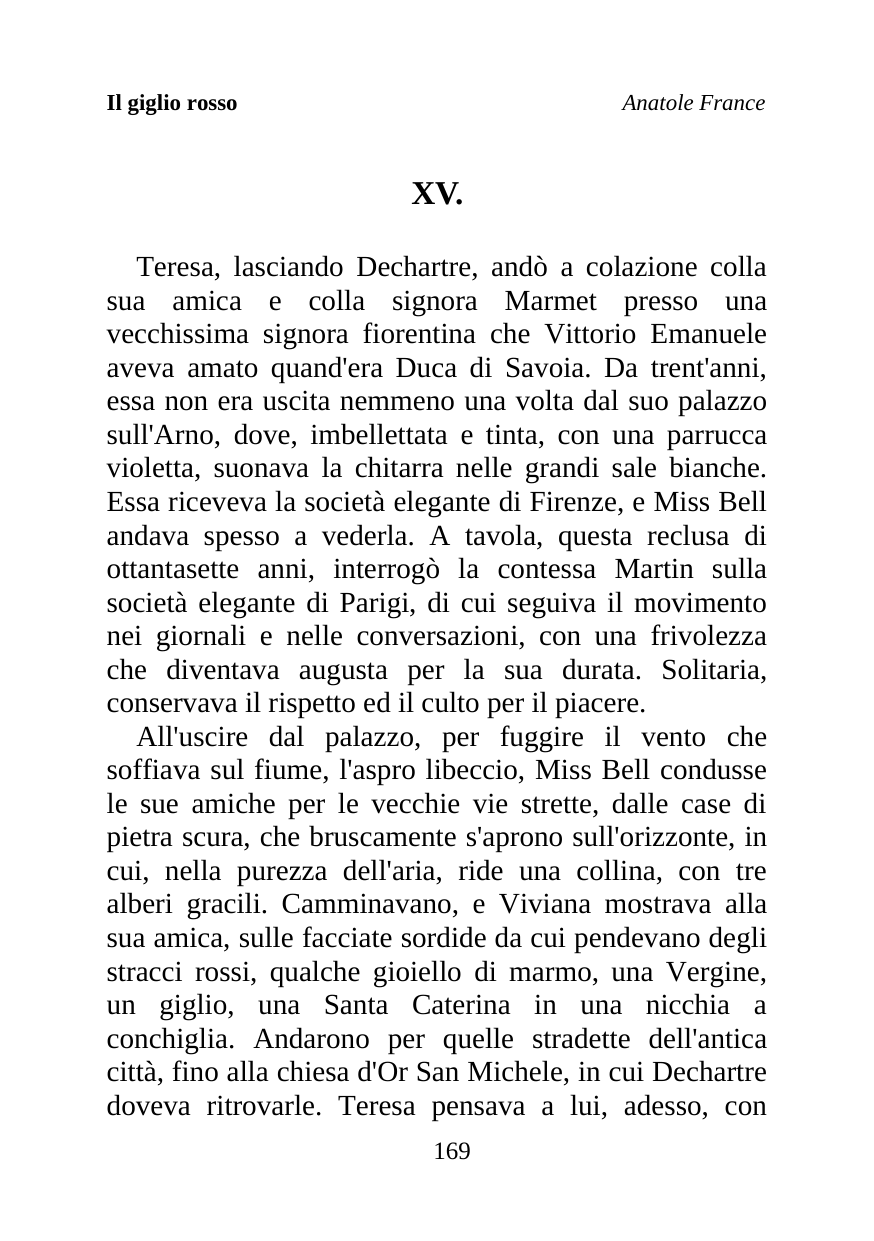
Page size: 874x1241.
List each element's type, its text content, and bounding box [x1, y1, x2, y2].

text All'uscire dal palazzo, per fuggire il vento che soffiava sul fiume, l'aspro libeccio, Miss Bell condusse le sue amiche per le vecchie vie strette, dalle case di pietra scura, che bruscamente s'aprono sull'orizzonte, in cui, nella purezza dell'aria, ride una collina, con tre alberi gracili. Camminavano, e Viviana mostrava alla sua amica, sulle facciate sordide da cui pendevano degli stracci rossi, qualche gioiello di marmo, una Vergine, un giglio, una Santa Caterina in una nicchia a conchiglia. Andarono per quelle stradette dell'antica città, fino alla chiesa d'Or San Michele, in cui Dechartre doveva ritrovarle. Teresa pensava a lui, adesso, con [106, 719, 768, 1121]
subtitle XV. [106, 173, 768, 212]
text Teresa, lasciando Dechartre, andò a colazione colla sua amica e colla signora Marmet presso una vecchissima signora fiorentina che Vittorio Emanuele aveva amato quand'era Duca di Savoia. Da trent'anni, essa non era uscita nemmeno una volta dal suo palazzo sull'Arno, dove, imbellettata e tinta, con una parrucca violetta, suonava la chitarra nelle grandi sale bianche. Essa riceveva la società elegante di Firenze, e Miss Bell andava spesso a vederla. A tavola, questa reclusa di ottantasette anni, interrogò la contessa Martin sulla società elegante di Parigi, di cui seguiva il movimento nei giornali e nelle conversazioni, con una frivolezza che diventava augusta per la sua durata. Solitaria, conservava il rispetto ed il culto per il piacere. [106, 249, 768, 719]
